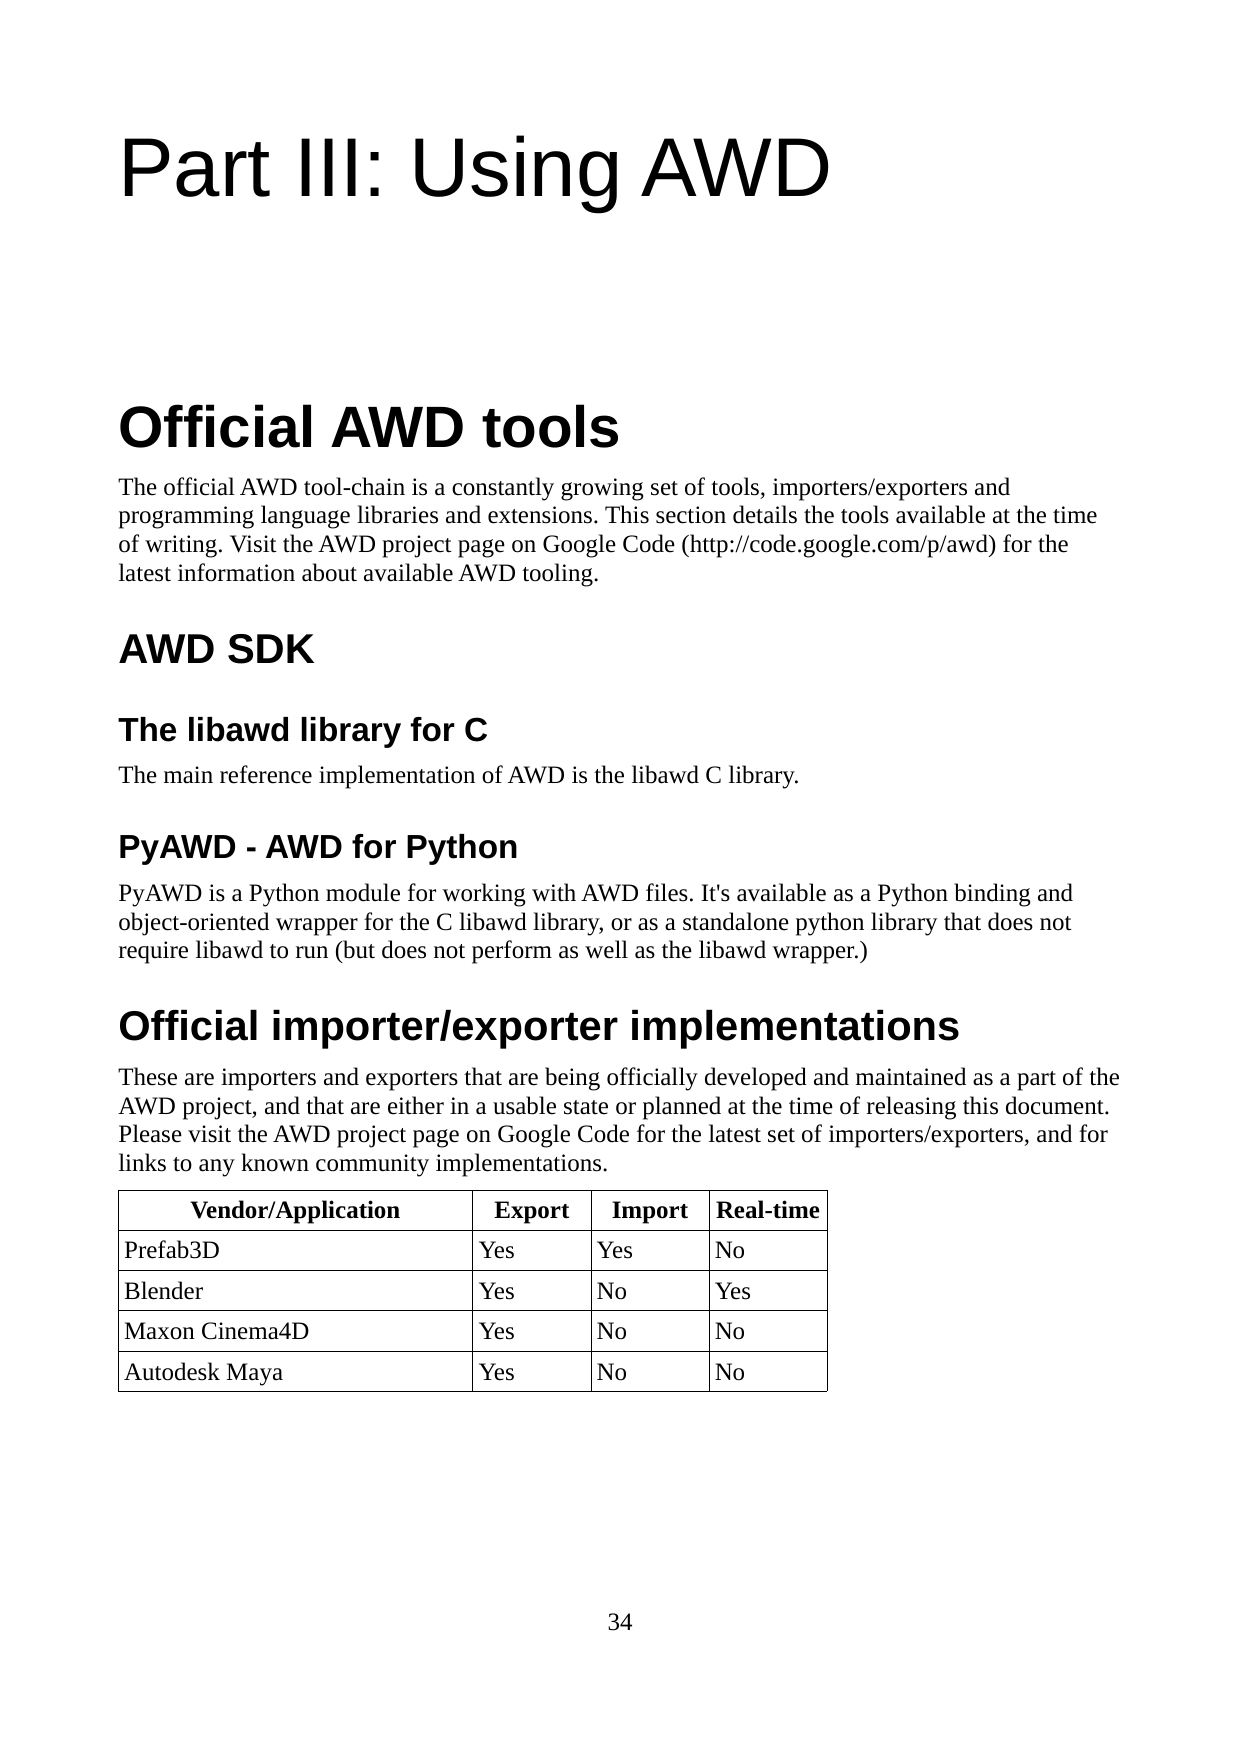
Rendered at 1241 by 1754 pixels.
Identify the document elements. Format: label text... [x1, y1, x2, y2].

subtitle The libawd library for C [118, 710, 1122, 748]
table_header Real-time [710, 1191, 827, 1230]
subtitle Official importer/exporter implementations [118, 1002, 1122, 1049]
table_cell No [592, 1352, 709, 1391]
table_cell Yes [473, 1271, 591, 1310]
text The official AWD tool-chain is a constantly growing set of tools, importers/exporters and programming language libraries and extensions. This section details the tools available at the time of writing. Visit the AWD project page on Google Code (http://code.google.com/p/awd) for the latest information about available AWD tooling. [118, 472, 1122, 587]
table_cell Autodesk Maya [119, 1352, 472, 1391]
subtitle PyAWD - AWD for Python [118, 827, 1122, 865]
text The main reference implementation of AWD is the libawd C library. [118, 761, 1122, 789]
text PyAWD is a Python module for working with AWD files. It's available as a Python binding and object-oriented wrapper for the C libawd library, or as a standalone python library that does not require libawd to run (but does not perform as well as the libawd wrapper.) [118, 878, 1122, 964]
table_cell No [710, 1311, 827, 1351]
subtitle Official AWD tools [118, 392, 1122, 459]
table_cell Blender [119, 1271, 472, 1310]
table_cell Yes [473, 1231, 591, 1270]
table_cell No [710, 1352, 827, 1391]
table_cell Yes [592, 1231, 709, 1270]
table_header Import [592, 1191, 709, 1230]
subtitle Part III: Using AWD [118, 118, 1122, 214]
text These are importers and exporters that are being officially developed and maintained as a part of the AWD project, and that are either in a usable state or planned at the time of releasing this document. Please visit the AWD project page on Google Code for the latest set of importers/exporters, and for links to any known community implementations. [118, 1062, 1122, 1177]
table_cell Maxon Cinema4D [119, 1311, 472, 1351]
table_cell Yes [473, 1352, 591, 1391]
subtitle AWD SDK [118, 624, 1122, 672]
table_header Vendor/Application [119, 1191, 472, 1230]
table_cell No [592, 1271, 709, 1310]
table_cell Prefab3D [119, 1231, 472, 1270]
table_cell No [710, 1231, 827, 1270]
table_cell Yes [473, 1311, 591, 1351]
table_header Export [473, 1191, 591, 1230]
table_cell Yes [710, 1271, 827, 1310]
table_cell No [592, 1311, 709, 1351]
